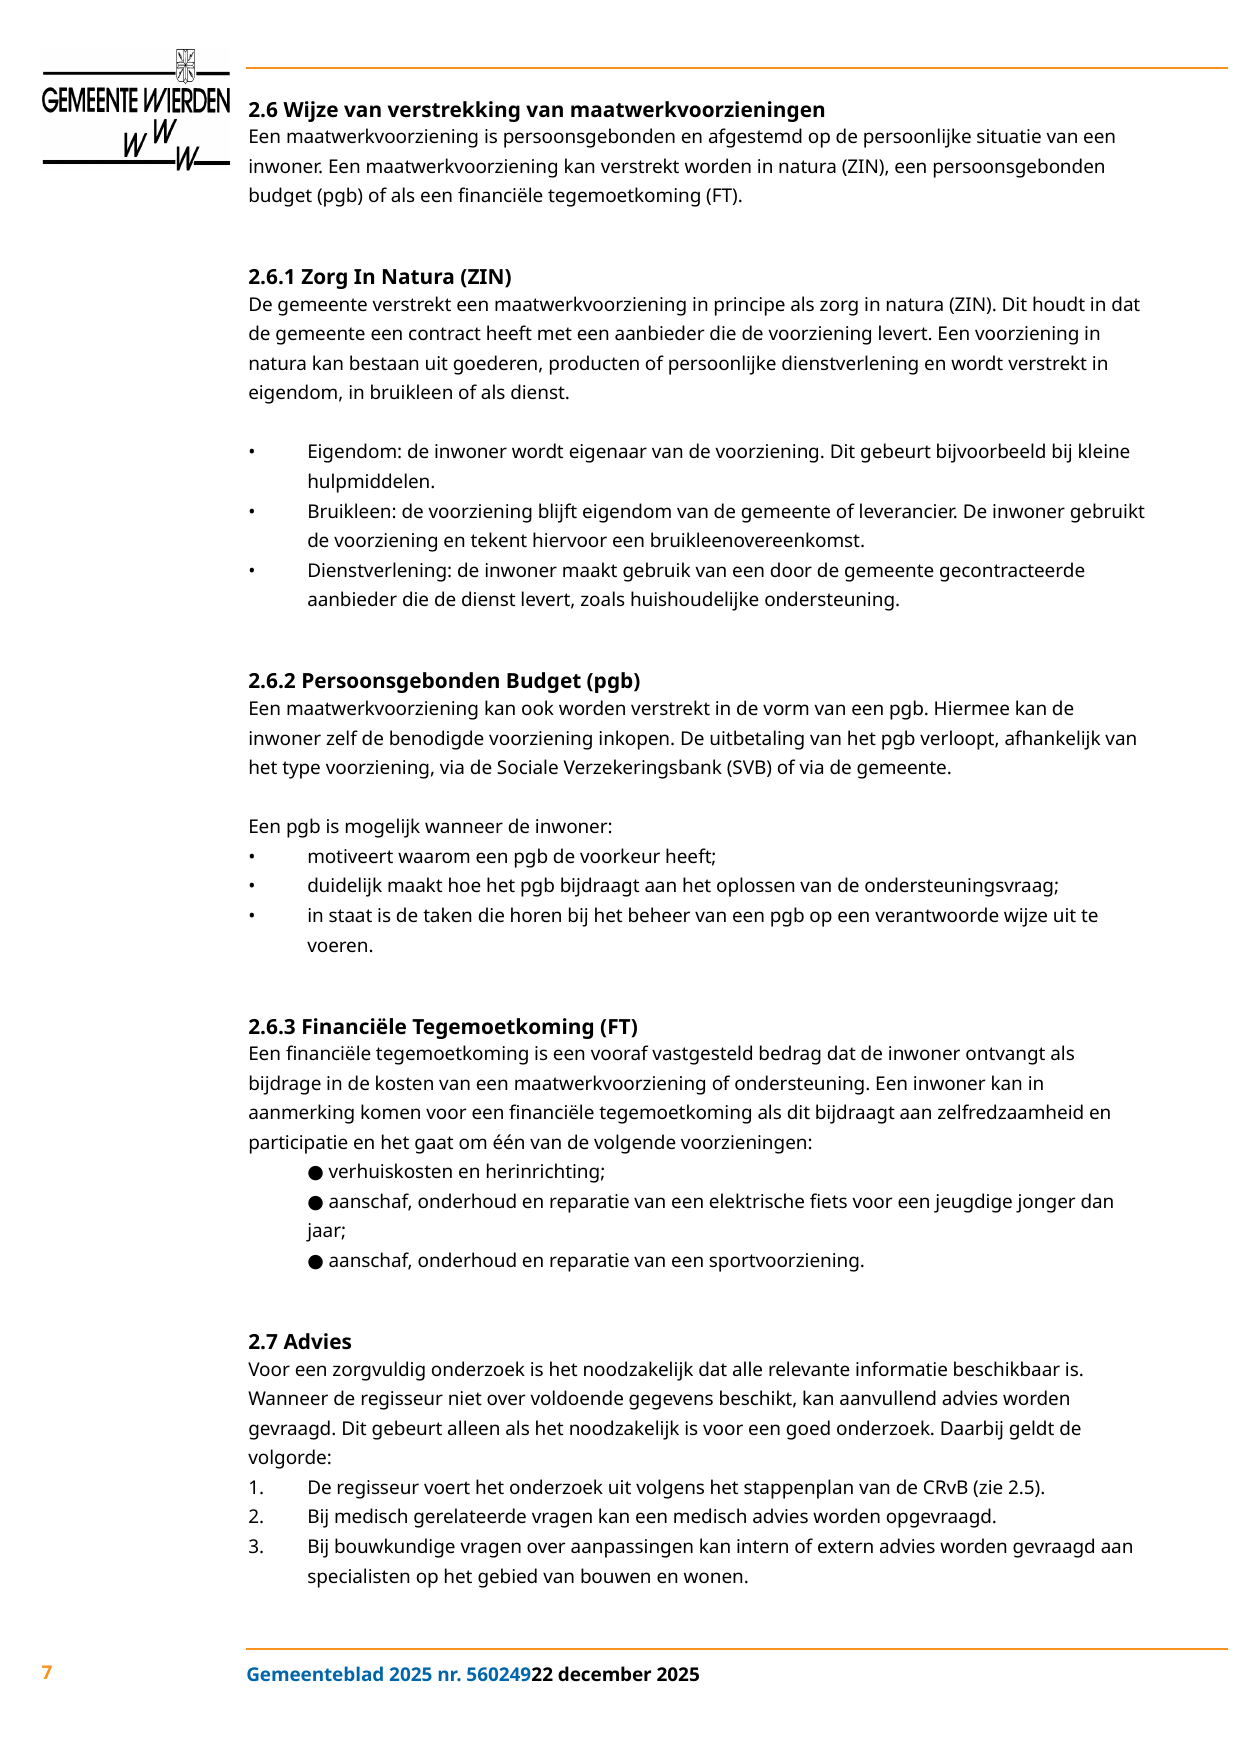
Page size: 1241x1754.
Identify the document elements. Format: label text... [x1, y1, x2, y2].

list ● aanschaf, onderhoud en reparatie van een sportvoorziening. [248, 1247, 1152, 1273]
text 2.7 Advies [248, 1327, 1152, 1356]
list De regisseur voert het onderzoek uit volgens het stappenplan van de CRvB (zie 2.5). [248, 1474, 1152, 1500]
list Bij medisch gerelateerde vragen kan een medisch advies worden opgevraagd. [248, 1504, 1152, 1529]
text De gemeente verstrekt een maatwerkvoorziening in principe als zorg in natura (ZIN). Dit houdt in dat de gemeente een contract heeft met een aanbieder die de voorziening levert. Een voorziening in natura kan bestaan uit goederen, producten of persoonlijke dienstverlening en wordt verstrekt in eigendom, in bruikleen of als dienst. [248, 291, 1152, 405]
text Voor een zorgvuldig onderzoek is het noodzakelijk dat alle relevante informatie beschikbaar is. Wanneer de regisseur niet over voldoende gegevens beschikt, kan aanvullend advies worden gevraagd. Dit gebeurt alleen als het noodzakelijk is voor een goed onderzoek. Daarbij geldt de volgorde: [248, 1356, 1152, 1470]
text 2.6.2 Persoonsgebonden Budget (pgb) [248, 667, 1152, 695]
text Een financiële tegemoetkoming is een vooraf vastgesteld bedrag dat de inwoner ontvangt als bijdrage in de kosten van een maatwerkvoorziening of ondersteuning. Een inwoner kan in aanmerking komen voor een financiële tegemoetkoming als dit bijdraagt aan zelfredzaamheid en participatie en het gaat om één van de volgende voorzieningen: [248, 1040, 1152, 1155]
list ● aanschaf, onderhoud en reparatie van een elektrische fiets voor een jeugdige jonger dan jaar; [248, 1188, 1152, 1243]
list duidelijk maakt hoe het pgb bijdraagt aan het oplossen van de ondersteuningsvraag; [248, 873, 1152, 898]
list Eigendom: de inwoner wordt eigenaar van de voorziening. Dit gebeurt bijvoorbeeld bij kleine hulpmiddelen. [248, 439, 1152, 494]
list ● verhuiskosten en herinrichting; [248, 1158, 1152, 1184]
list motiveert waarom een pgb de voorkeur heeft; [248, 843, 1152, 869]
list Bij bouwkundige vragen over aanpassingen kan intern of extern advies worden gevraagd aan specialisten op het gebied van bouwen en wonen. [248, 1533, 1152, 1588]
list Bruikleen: de voorziening blijft eigendom van de gemeente of leverancier. De inwoner gebruikt de voorziening en tekent hiervoor een bruikleenovereenkomst. [248, 498, 1152, 553]
text 2.6 Wijze van verstrekking van maatwerkvoorzieningen [248, 95, 1152, 123]
picture [41, 47, 231, 172]
text Een maatwerkvoorziening is persoonsgebonden en afgestemd op de persoonlijke situatie van een inwoner. Een maatwerkvoorziening kan verstrekt worden in natura (ZIN), een persoonsgebonden budget (pgb) of als een financiële tegemoetkoming (FT). [248, 123, 1152, 208]
list Dienstverlening: de inwoner maakt gebruik van een door de gemeente gecontracteerde aanbieder die de dienst levert, zoals huishoudelijke ondersteuning. [248, 557, 1152, 612]
text Een maatwerkvoorziening kan ook worden verstrekt in de vorm van een pgb. Hiermee kan de inwoner zelf de benodigde voorziening inkopen. De uitbetaling van het pgb verloopt, afhankelijk van het type voorziening, via de Sociale Verzekeringsbank (SVB) of via de gemeente. [248, 695, 1152, 780]
text 2.6.1 Zorg In Natura (ZIN) [248, 262, 1152, 291]
text 2.6.3 Financiële Tegemoetkoming (FT) [248, 1012, 1152, 1040]
text Een pgb is mogelijk wanneer de inwoner: [248, 813, 1152, 839]
list in staat is de taken die horen bij het beheer van een pgb op een verantwoorde wijze uit te voeren. [248, 902, 1152, 957]
